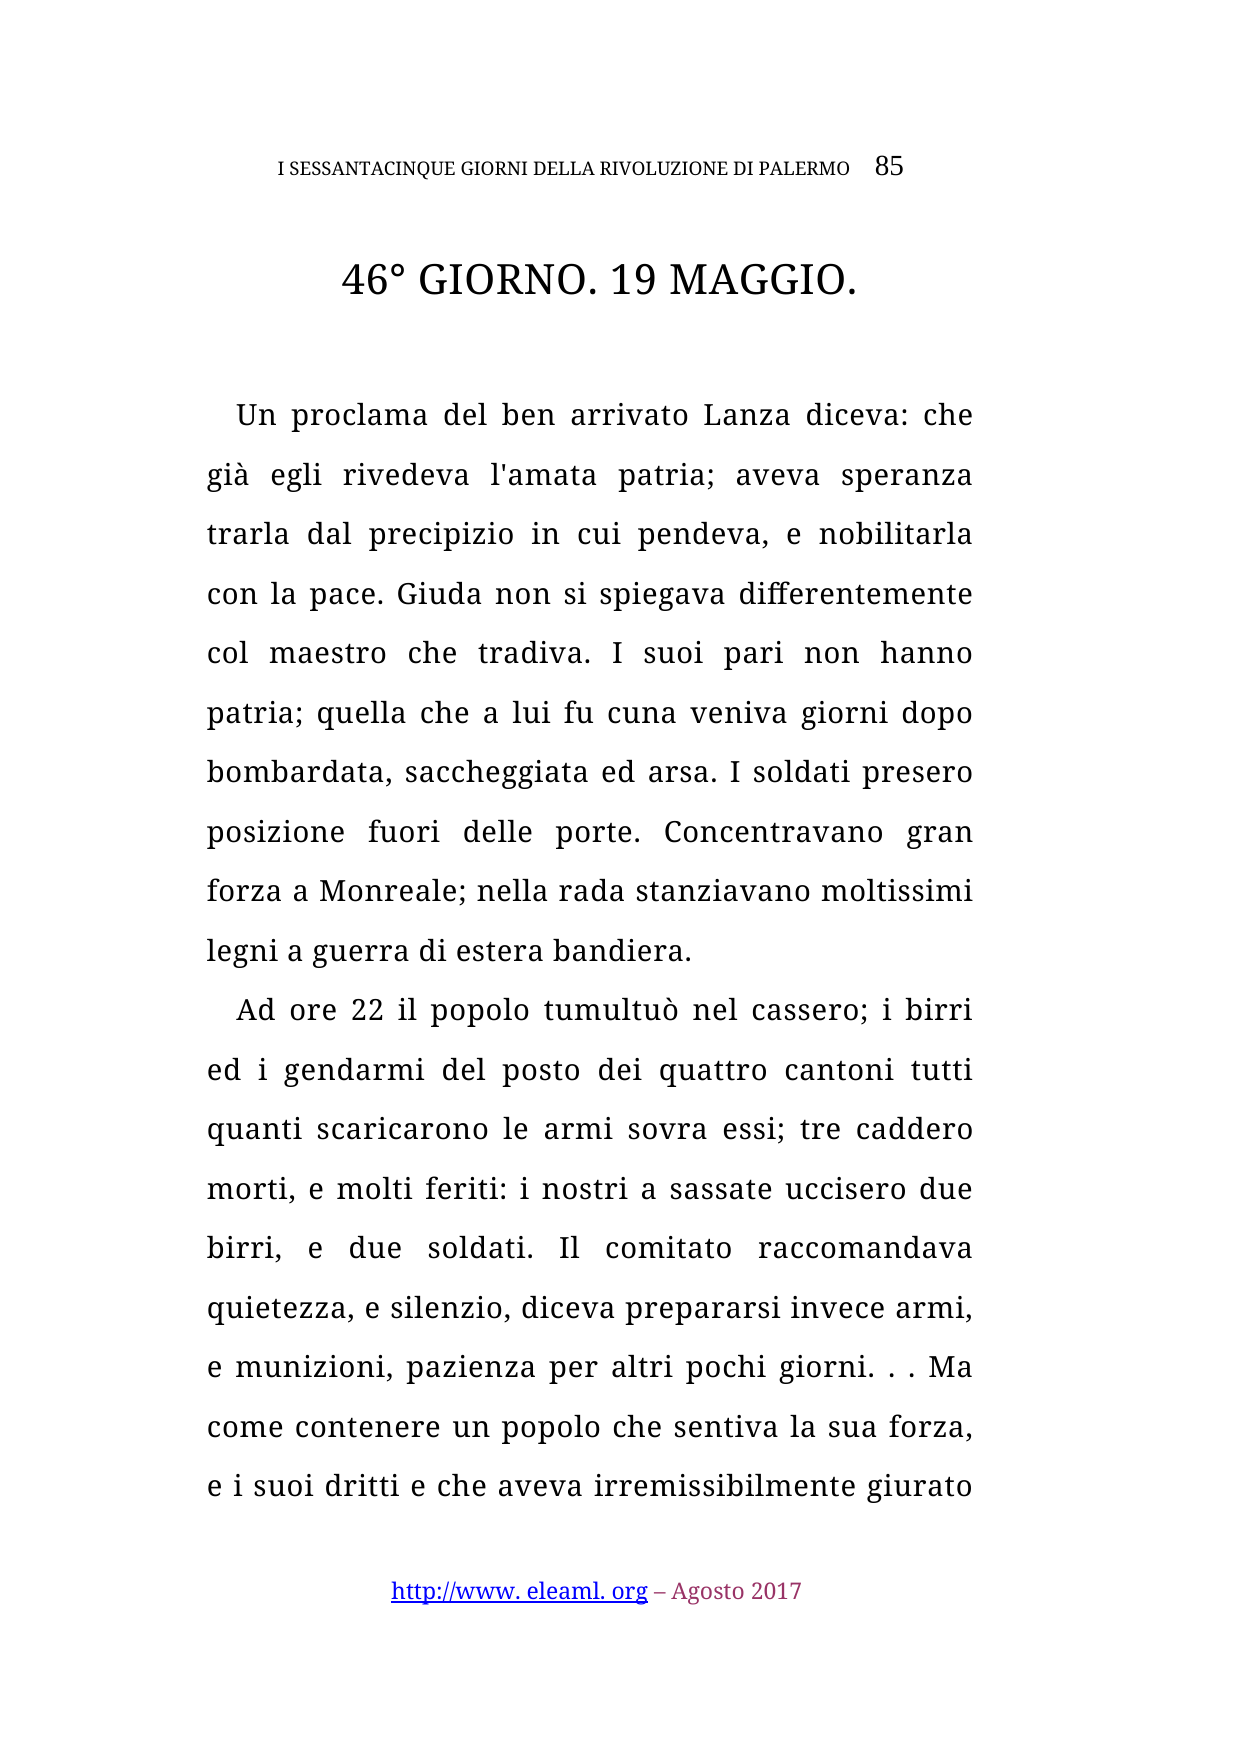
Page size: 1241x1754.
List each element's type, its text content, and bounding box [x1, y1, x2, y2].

text Ad ore 22 il popolo tumultuò nel cassero; i birri ed i gendarmi del posto dei quattro cantoni tutti quanti scaricarono le armi sovra essi; tre caddero morti, e molti feriti: i nostri a sassate uccisero due birri, e due soldati. Il comitato raccomandava quietezza, e silenzio, diceva prepararsi invece armi, e munizioni, pazienza per altri pochi giorni. . . Ma come contenere un popolo che sentiva la sua forza, e i suoi dritti e che aveva irremissibilmente giurato [207, 989, 974, 1505]
text 46° GIORNO. 19 MAGGIO. [207, 250, 974, 307]
text Un proclama del ben arrivato Lanza diceva: che già egli rivedeva l'amata patria; aveva speranza trarla dal precipizio in cui pendeva, e nobilitarla con la pace. Giuda non si spiegava differentemente col maestro che tradiva. I suoi pari non hanno patria; quella che a lui fu cuna veniva giorni dopo bombardata, saccheggiata ed arsa. I soldati presero posizione fuori delle porte. Concentravano gran forza a Monreale; nella rada stanziavano moltissimi legni a guerra di estera bandiera. [207, 395, 974, 970]
